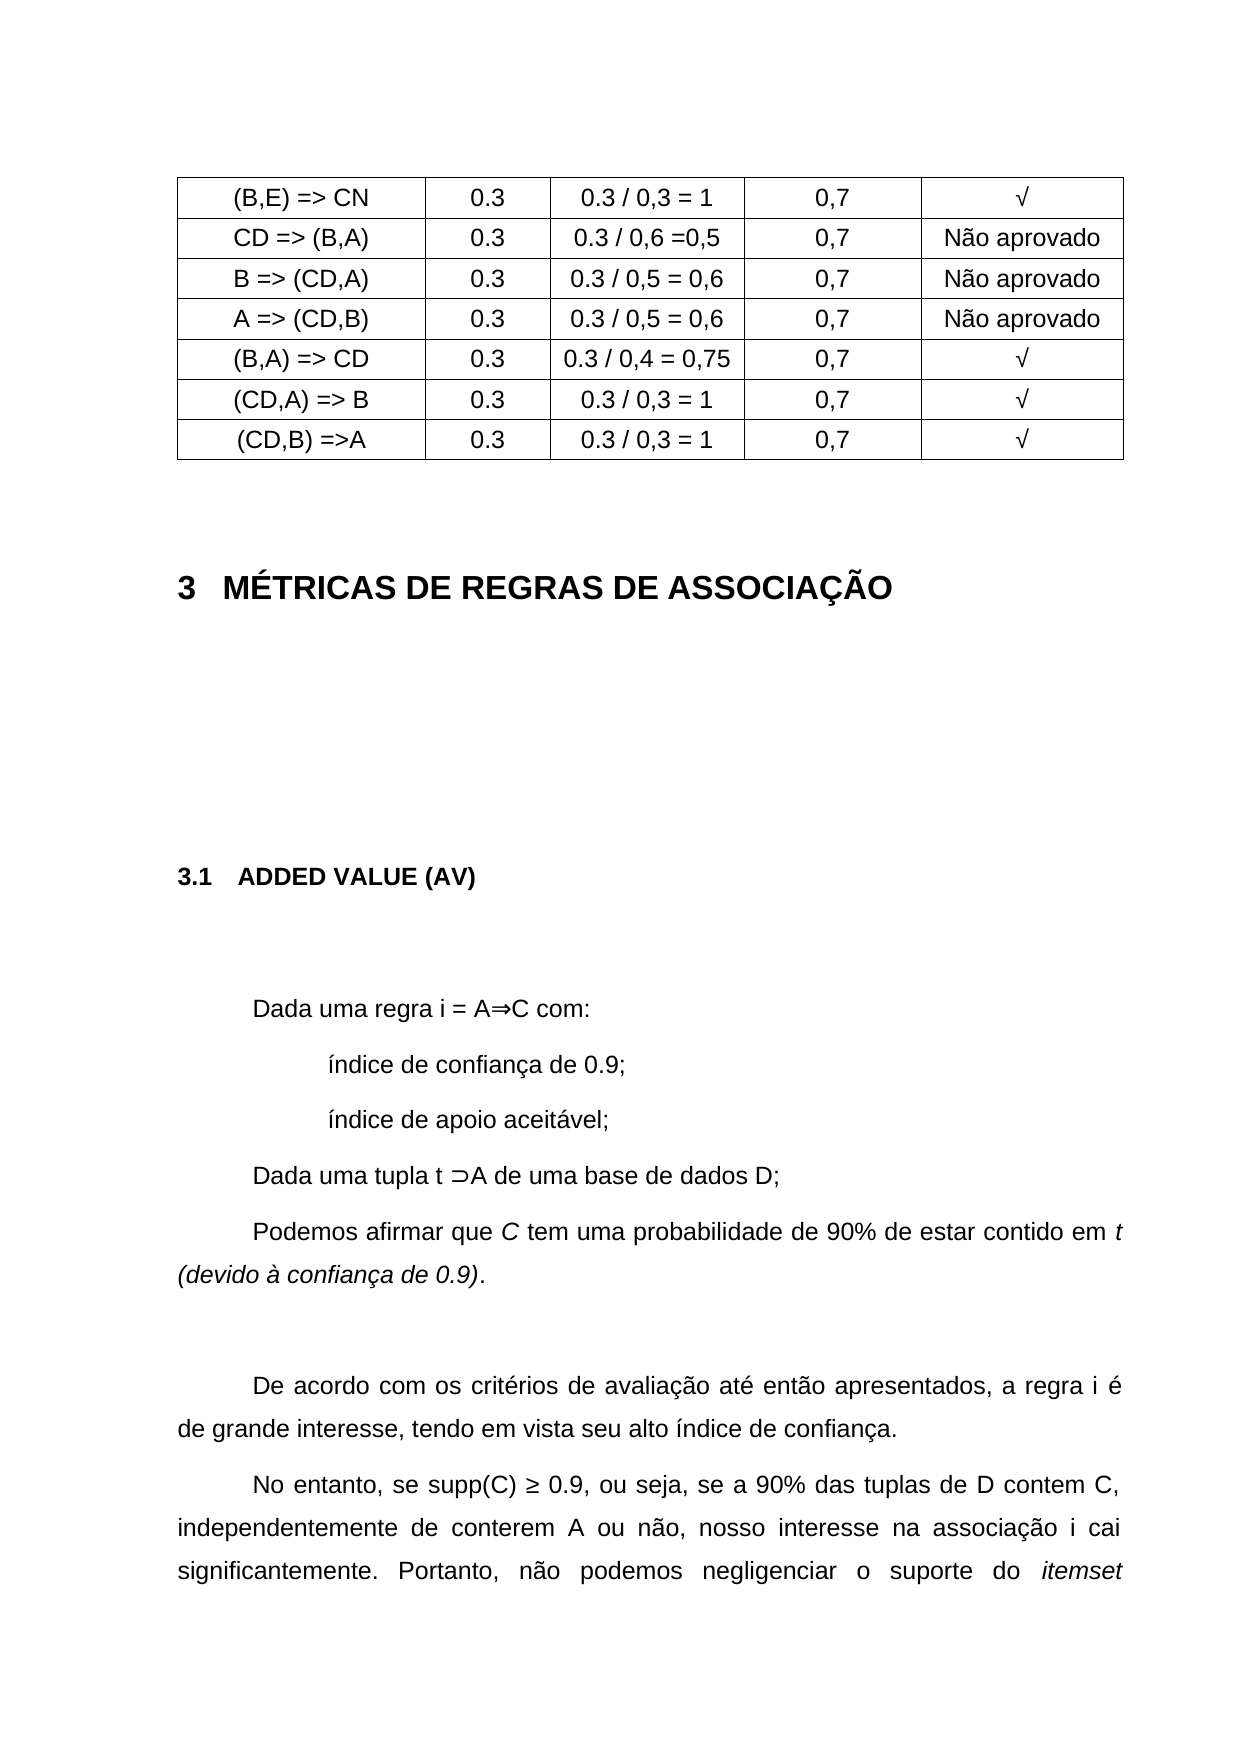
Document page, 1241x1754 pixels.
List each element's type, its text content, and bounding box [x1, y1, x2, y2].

text Podemos afirmar que C tem uma probabilidade de 90% de estar contido em t (devido à confiança de 0.9). [177, 1217, 1122, 1288]
table_cell Não aprovado [922, 259, 1123, 298]
table_cell 0.3 / 0,3 = 1 [551, 380, 744, 419]
table_cell √ [922, 340, 1123, 379]
text Dada uma regra i = A⇒C com: [177, 994, 1122, 1023]
table_cell 0.3 [426, 420, 550, 459]
table_cell 0.3 [426, 259, 550, 298]
text No entanto, se supp(C) ≥ 0.9, ou seja, se a 90% das tuplas de D contem C, independentemente de conterem A ou não, nosso interesse na associação i cai significantemente. Portanto, não podemos negligenciar o suporte do itemset [177, 1470, 1122, 1585]
table_cell 0.3 / 0,3 = 1 [551, 420, 744, 459]
table_cell 0.3 / 0,5 = 0,6 [551, 259, 744, 298]
table_cell 0,7 [745, 380, 921, 419]
table_cell CD => (B,A) [178, 219, 425, 258]
table_cell 0,7 [745, 299, 921, 338]
text De acordo com os critérios de avaliação até então apresentados, a regra i é de grande interesse, tendo em vista seu alto índice de confiança. [177, 1371, 1122, 1443]
table_cell 0.3 / 0,5 = 0,6 [551, 299, 744, 338]
table_cell 0,7 [745, 259, 921, 298]
table_cell (B,A) => CD [178, 340, 425, 379]
table_cell 0.3 [426, 340, 550, 379]
table_cell 0,7 [745, 340, 921, 379]
table_cell Não aprovado [922, 219, 1123, 258]
table_cell 0.3 / 0,3 = 1 [551, 178, 744, 217]
table_cell 0,7 [745, 178, 921, 217]
subtitle Added Value (AV) [177, 862, 1122, 890]
table_cell (CD,B) =>A [178, 420, 425, 459]
table_cell 0,7 [745, 219, 921, 258]
table_cell Não aprovado [922, 299, 1123, 338]
subtitle MÉTRICAS DE REGRAS DE ASSOCIAÇÃO [177, 568, 1122, 606]
table_cell B => (CD,A) [178, 259, 425, 298]
text índice de confiança de 0.9; [177, 1050, 1122, 1078]
table_cell A => (CD,B) [178, 299, 425, 338]
table_cell 0.3 [426, 219, 550, 258]
text Dada uma tupla t ⊃A de uma base de dados D; [177, 1161, 1122, 1190]
table_cell (B,E) => CN [178, 178, 425, 217]
table_cell (CD,A) => B [178, 380, 425, 419]
table_cell √ [922, 380, 1123, 419]
table_cell 0.3 [426, 178, 550, 217]
text índice de apoio aceitável; [177, 1105, 1122, 1134]
table_cell 0.3 / 0,4 = 0,75 [551, 340, 744, 379]
table_cell 0,7 [745, 420, 921, 459]
table_cell 0.3 / 0,6 =0,5 [551, 219, 744, 258]
table_cell 0.3 [426, 380, 550, 419]
table_cell √ [922, 420, 1123, 459]
table_cell √ [922, 178, 1123, 217]
table_cell 0.3 [426, 299, 550, 338]
